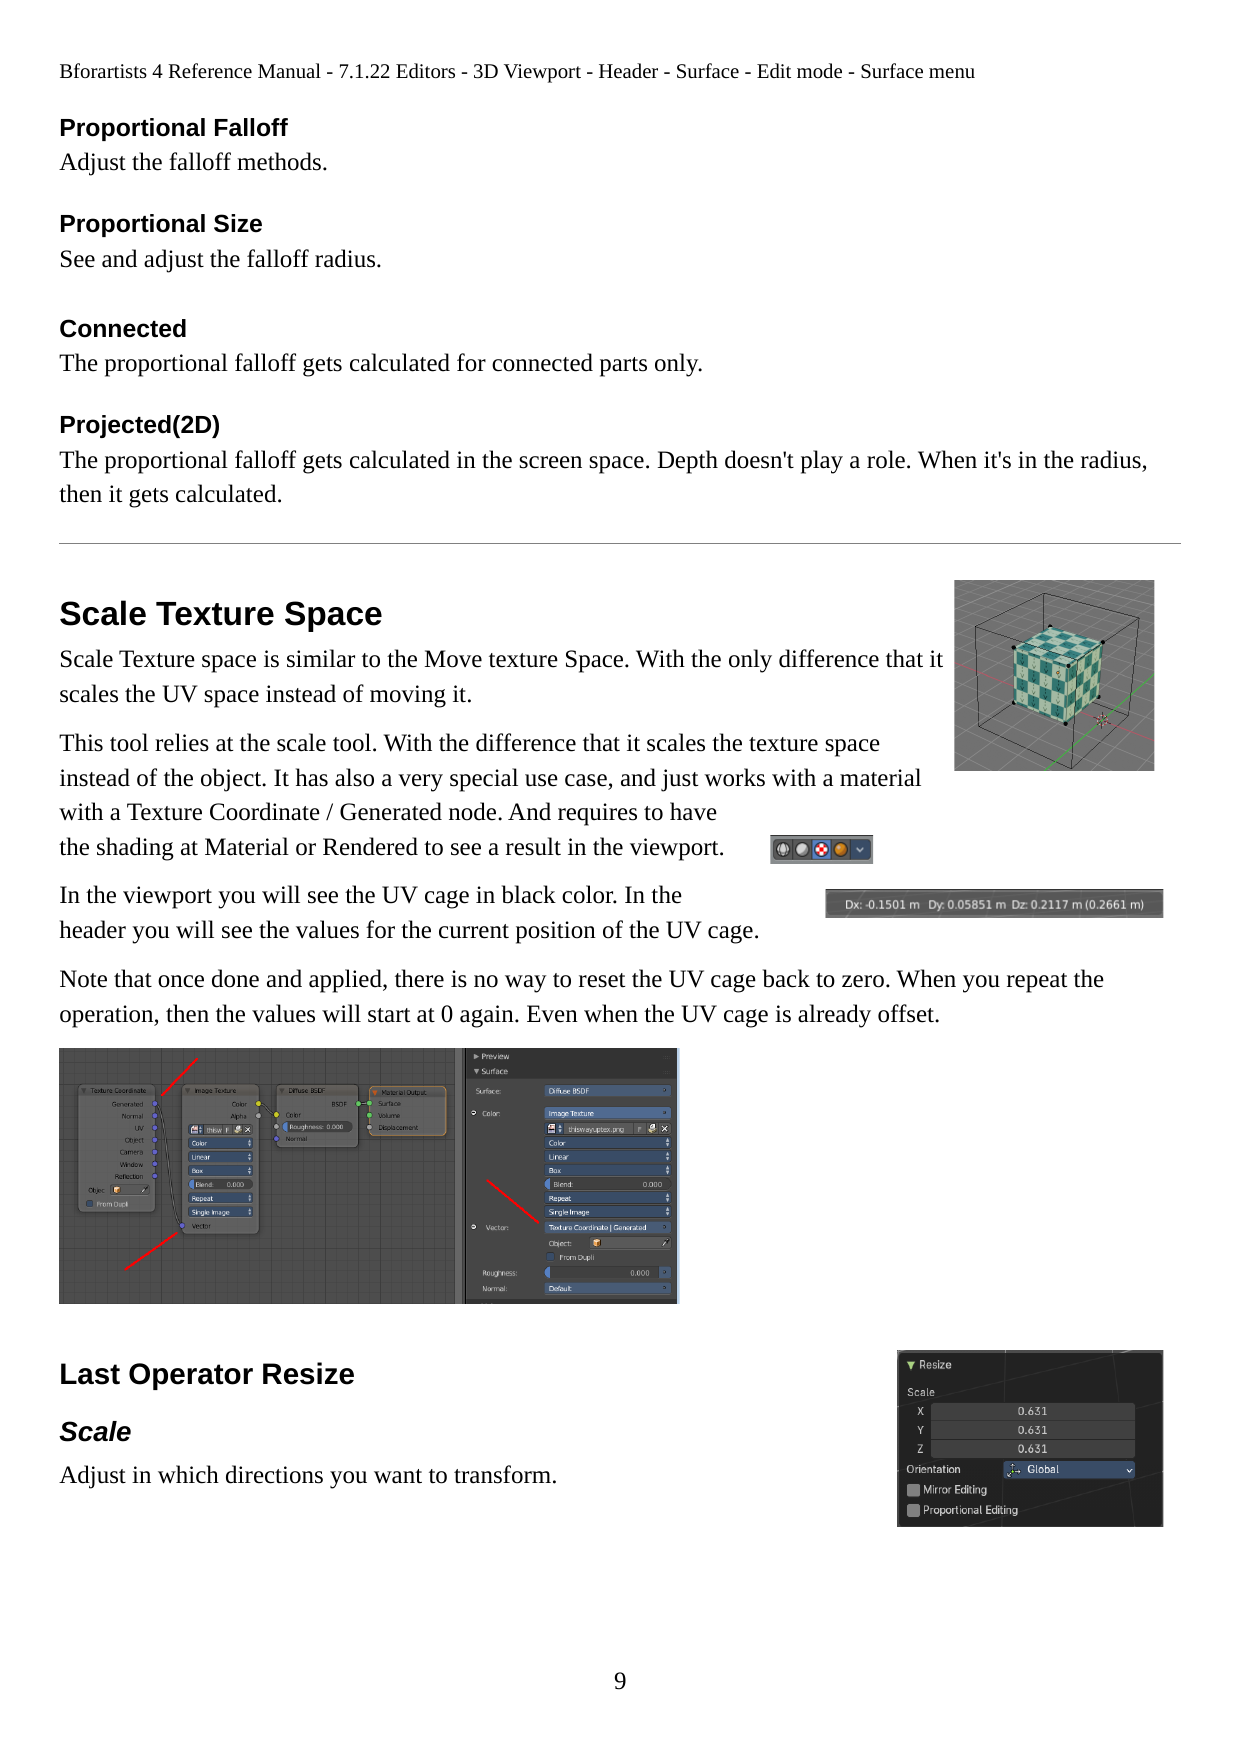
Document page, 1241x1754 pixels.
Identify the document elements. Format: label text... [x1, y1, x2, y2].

text Adjust the falloff methods. [59, 147, 1181, 176]
subtitle [1164, 1416, 1181, 1447]
subtitle Scale [59, 1416, 897, 1447]
text This tool relies at the scale tool. With the difference that it scales the texture space instead of the object. It has also a very special use case, and just works with a material with a Texture Coordinate / Generated node. And requires to have the shading at Material or Rendered to see a result in the viewport. [59, 728, 1181, 860]
text See and adjust the falloff radius. [59, 244, 1181, 272]
subtitle Proportional Size [59, 209, 1181, 237]
text Adjust in which directions you want to transform. [59, 1460, 897, 1489]
subtitle [1155, 593, 1181, 632]
picture [954, 580, 1155, 771]
picture [897, 1350, 1164, 1527]
text The proportional falloff gets calculated for connected parts only. [59, 348, 1181, 377]
subtitle Scale Texture Space [59, 593, 954, 632]
text In the viewport you will see the UV cage in black color. In the header you will see the values for the current position of the UV cage. [59, 881, 1181, 944]
picture [59, 1048, 680, 1304]
text Scale Texture space is similar to the Move texture Space. With the only difference that it scales the UV space instead of moving it. [59, 644, 954, 708]
picture [770, 835, 874, 864]
text Note that once done and applied, there is no way to reset the UV cage back to zero. When you repeat the operation, then the values will start at 0 again. Even when the UV cage is already offset. [59, 964, 1181, 1027]
subtitle [1164, 1357, 1181, 1391]
subtitle Projected(2D) [59, 410, 1181, 439]
text The proportional falloff gets calculated in the screen space. Depth doesn't play a role. When it's in the radius, then it gets calculated. [59, 445, 1181, 508]
picture [825, 889, 1164, 918]
subtitle Proportional Falloff [59, 113, 1181, 141]
subtitle Connected [59, 314, 1181, 342]
subtitle Last Operator Resize [59, 1357, 897, 1391]
